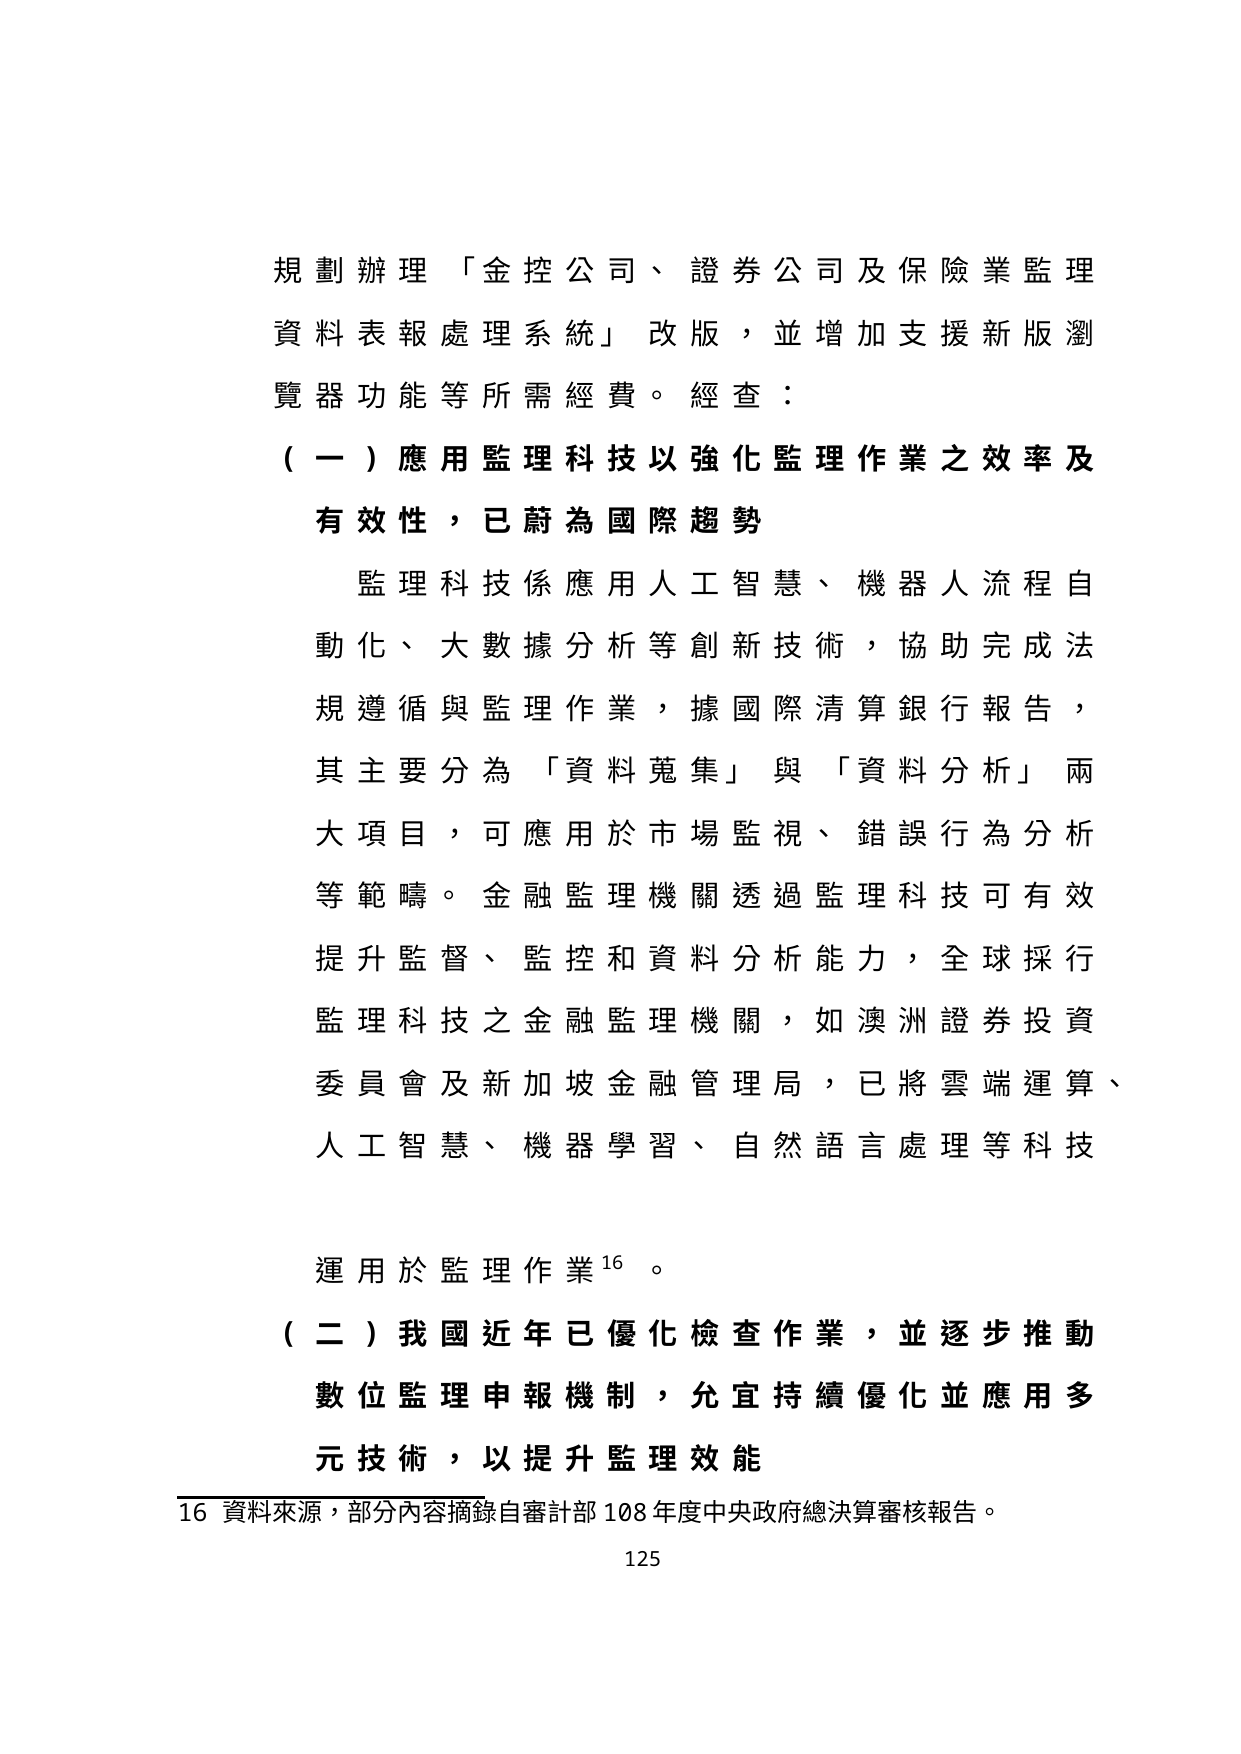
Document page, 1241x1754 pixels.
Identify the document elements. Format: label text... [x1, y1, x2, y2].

text (二)我國近年已優化檢查作業，並逐步推動數位監理申報機制，允宜持續優化並應用多元技術，以提升監理效能 [243, 1290, 1101, 1477]
text 監理科技係應用人工智慧、機器人流程自動化、大數據分析等創新技術，協助完成法規遵循與監理作業，據國際清算銀行報告，其主要分為「資料蒐集」與「資料分析」兩大項目，可應用於市場監視、錯誤行為分析等範疇。金融監理機關透過監理科技可有效提升監督、監控和資料分析能力，全球採行監理科技之金融監理機關，如澳洲證券投資委員會及新加坡金融管理局，已將雲端運算、人工智慧、機器學習、自然語言處理等科技運用於監理作業。 [272, 540, 1101, 1290]
text 規劃辦理「金控公司、證券公司及保險業監理資料表報處理系統」改版，並增加支援新版瀏覽器功能等所需經費。經查： [243, 227, 1101, 415]
text 資料來源，部分內容摘錄自審計部108年度中央政府總決算審核報告。 [177, 1498, 1107, 1527]
text (一)應用監理科技以強化監理作業之效率及有效性，已蔚為國際趨勢 [243, 415, 1101, 540]
